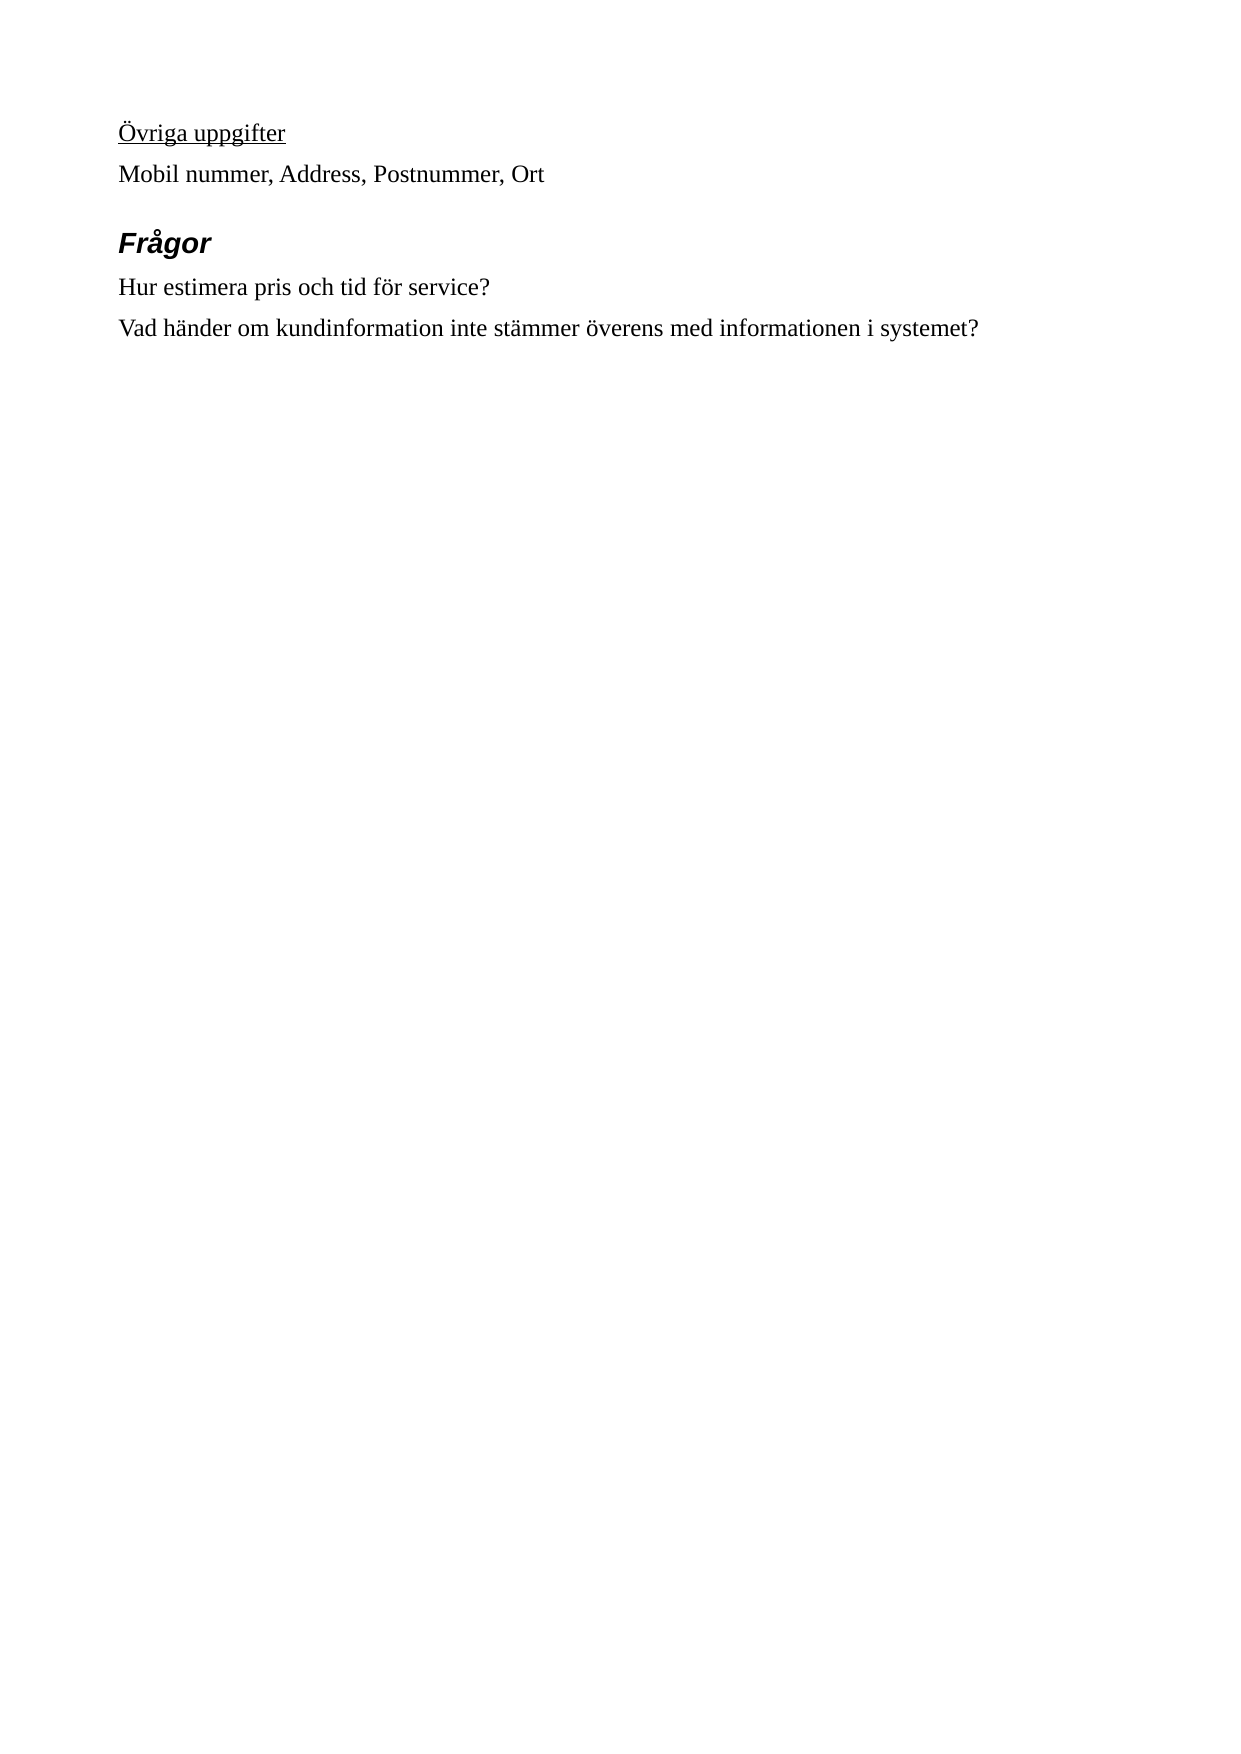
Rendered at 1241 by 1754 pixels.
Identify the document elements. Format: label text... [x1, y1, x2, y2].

subtitle Frågor [118, 226, 1122, 259]
text Mobil nummer, Address, Postnummer, Ort [118, 159, 1122, 188]
text Övriga uppgifter [118, 118, 1122, 147]
text Vad händer om kundinformation inte stämmer överens med informationen i systemet? [118, 313, 1122, 342]
text Hur estimera pris och tid för service? [118, 272, 1122, 300]
